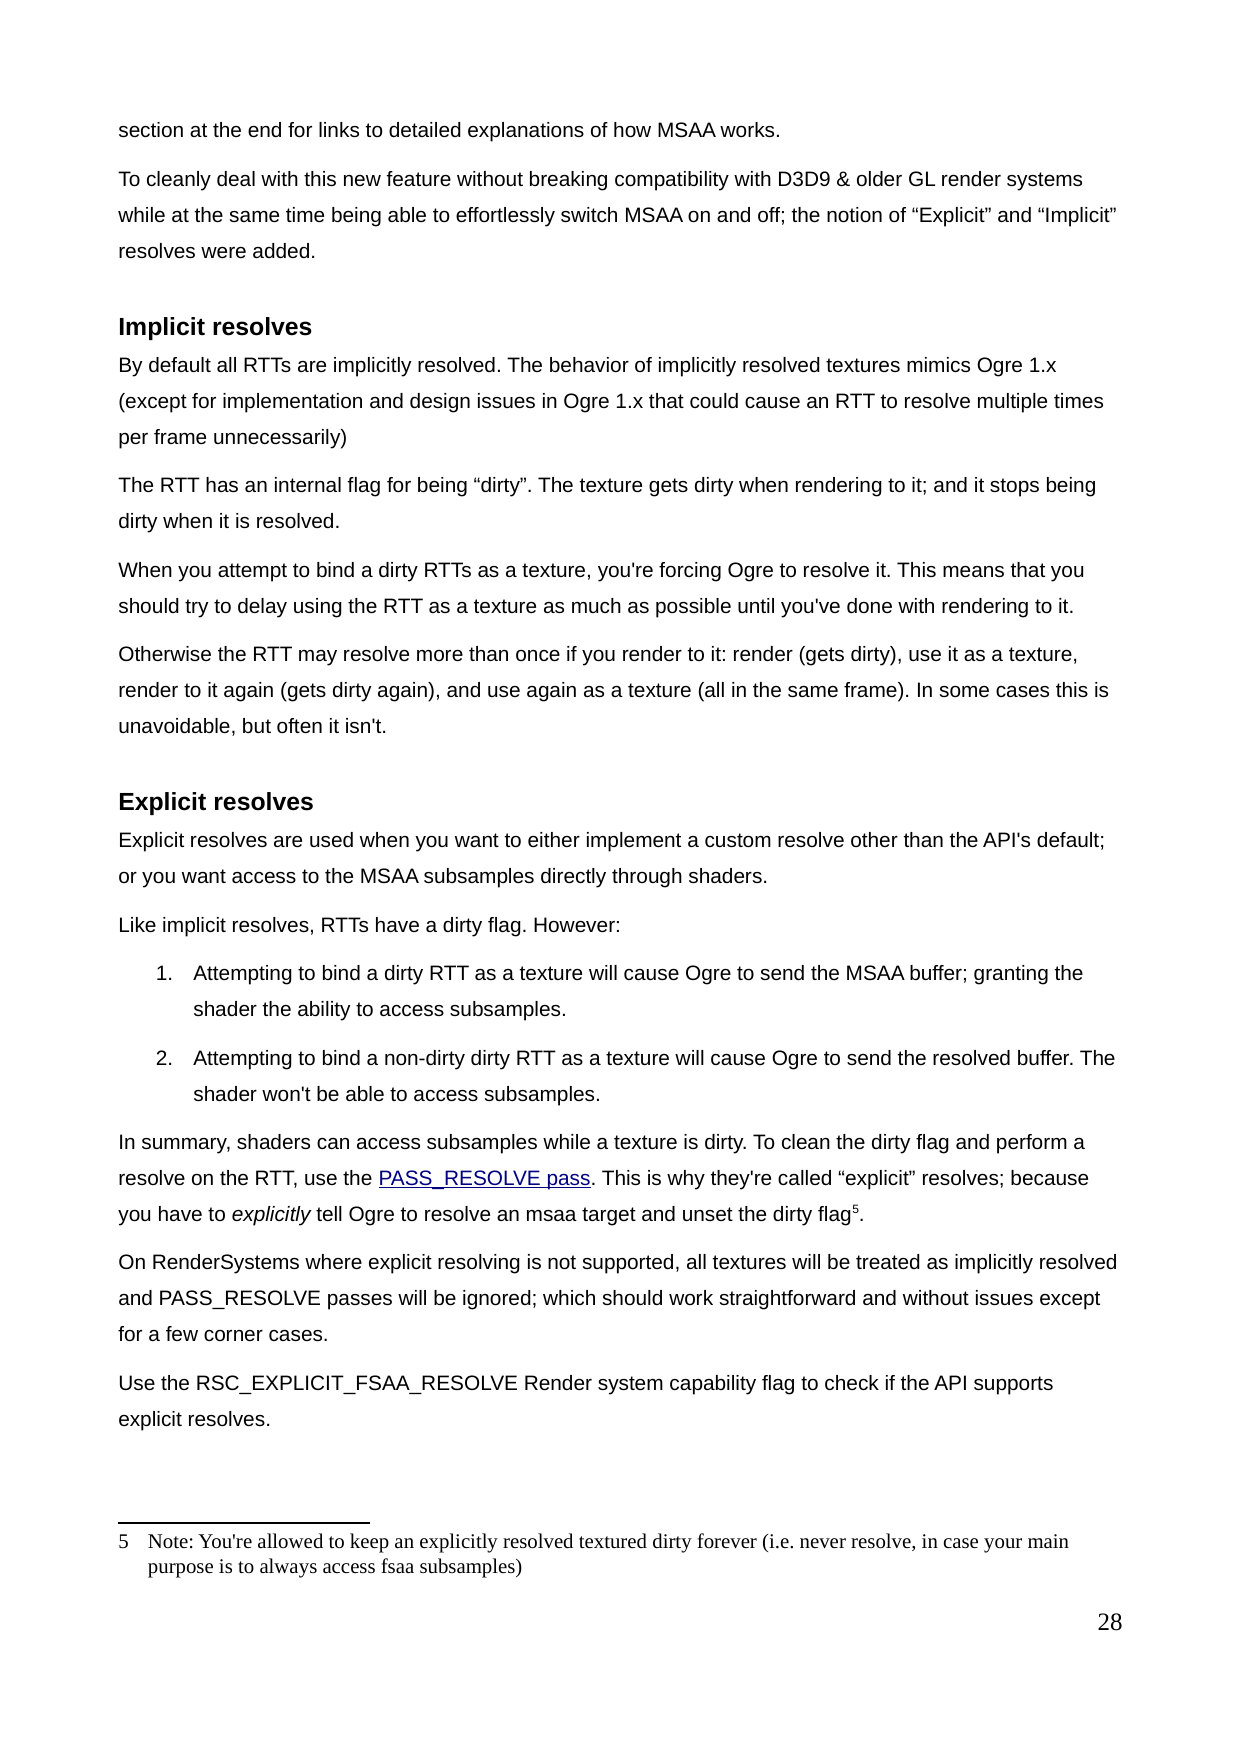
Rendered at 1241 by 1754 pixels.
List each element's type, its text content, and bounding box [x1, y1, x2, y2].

text To cleanly deal with this new feature without breaking compatibility with D3D9 & older GL render systems while at the same time being able to effortlessly switch MSAA on and off; the notion of “Explicit” and “Implicit” resolves were added. [118, 167, 1122, 262]
list Attempting to bind a non-dirty dirty RTT as a texture will cause Ogre to send the resolved buffer. The shader won't be able to access subsamples. [156, 1046, 1122, 1105]
text When you attempt to bind a dirty RTTs as a texture, you're forcing Ogre to resolve it. This means that you should try to delay using the RTT as a texture as much as possible until you've done with rendering to it. [118, 558, 1122, 617]
text By default all RTTs are implicitly resolved. The behavior of implicitly resolved textures mimics Ogre 1.x (except for implementation and design issues in Ogre 1.x that could cause an RTT to resolve multiple times per frame unnecessarily) [118, 353, 1122, 449]
text section at the end for links to detailed explanations of how MSAA works. [118, 118, 1122, 142]
text Otherwise the RTT may resolve more than once if you render to it: render (gets dirty), use it as a texture, render to it again (gets dirty again), and use again as a texture (all in the same frame). In some cases this is unavoidable, but often it isn't. [118, 642, 1122, 738]
text Explicit resolves are used when you want to either implement a custom resolve other than the API's default; or you want access to the MSAA subsamples directly through shaders. [118, 828, 1122, 888]
text In summary, shaders can access subsamples while a texture is dirty. To clean the dirty flag and perform a resolve on the RTT, use the PASS_RESOLVE pass. This is why they're called “explicit” resolves; because you have to explicitly tell Ogre to resolve an msaa target and unset the dirty flag. [118, 1130, 1122, 1226]
text Use the RSC_EXPLICIT_FSAA_RESOLVE Render system capability flag to check if the API supports explicit resolves. [118, 1371, 1122, 1430]
text On RenderSystems where explicit resolving is not supported, all textures will be treated as implicitly resolved and PASS_RESOLVE passes will be ignored; which should work straightforward and without issues except for a few corner cases. [118, 1250, 1122, 1346]
text The RTT has an internal flag for being “dirty”. The texture gets dirty when rendering to it; and it stops being dirty when it is resolved. [118, 473, 1122, 533]
subtitle Explicit resolves [118, 787, 1122, 816]
subtitle Implicit resolves [118, 312, 1122, 340]
text Like implicit resolves, RTTs have a dirty flag. However: [118, 913, 1122, 937]
list Attempting to bind a dirty RTT as a texture will cause Ogre to send the MSAA buffer; granting the shader the ability to access subsamples. [156, 961, 1122, 1021]
text Note: You're allowed to keep an explicitly resolved textured dirty forever (i.e. never resolve, in case your main purpose is to always access fsaa subsamples) [118, 1529, 1122, 1578]
